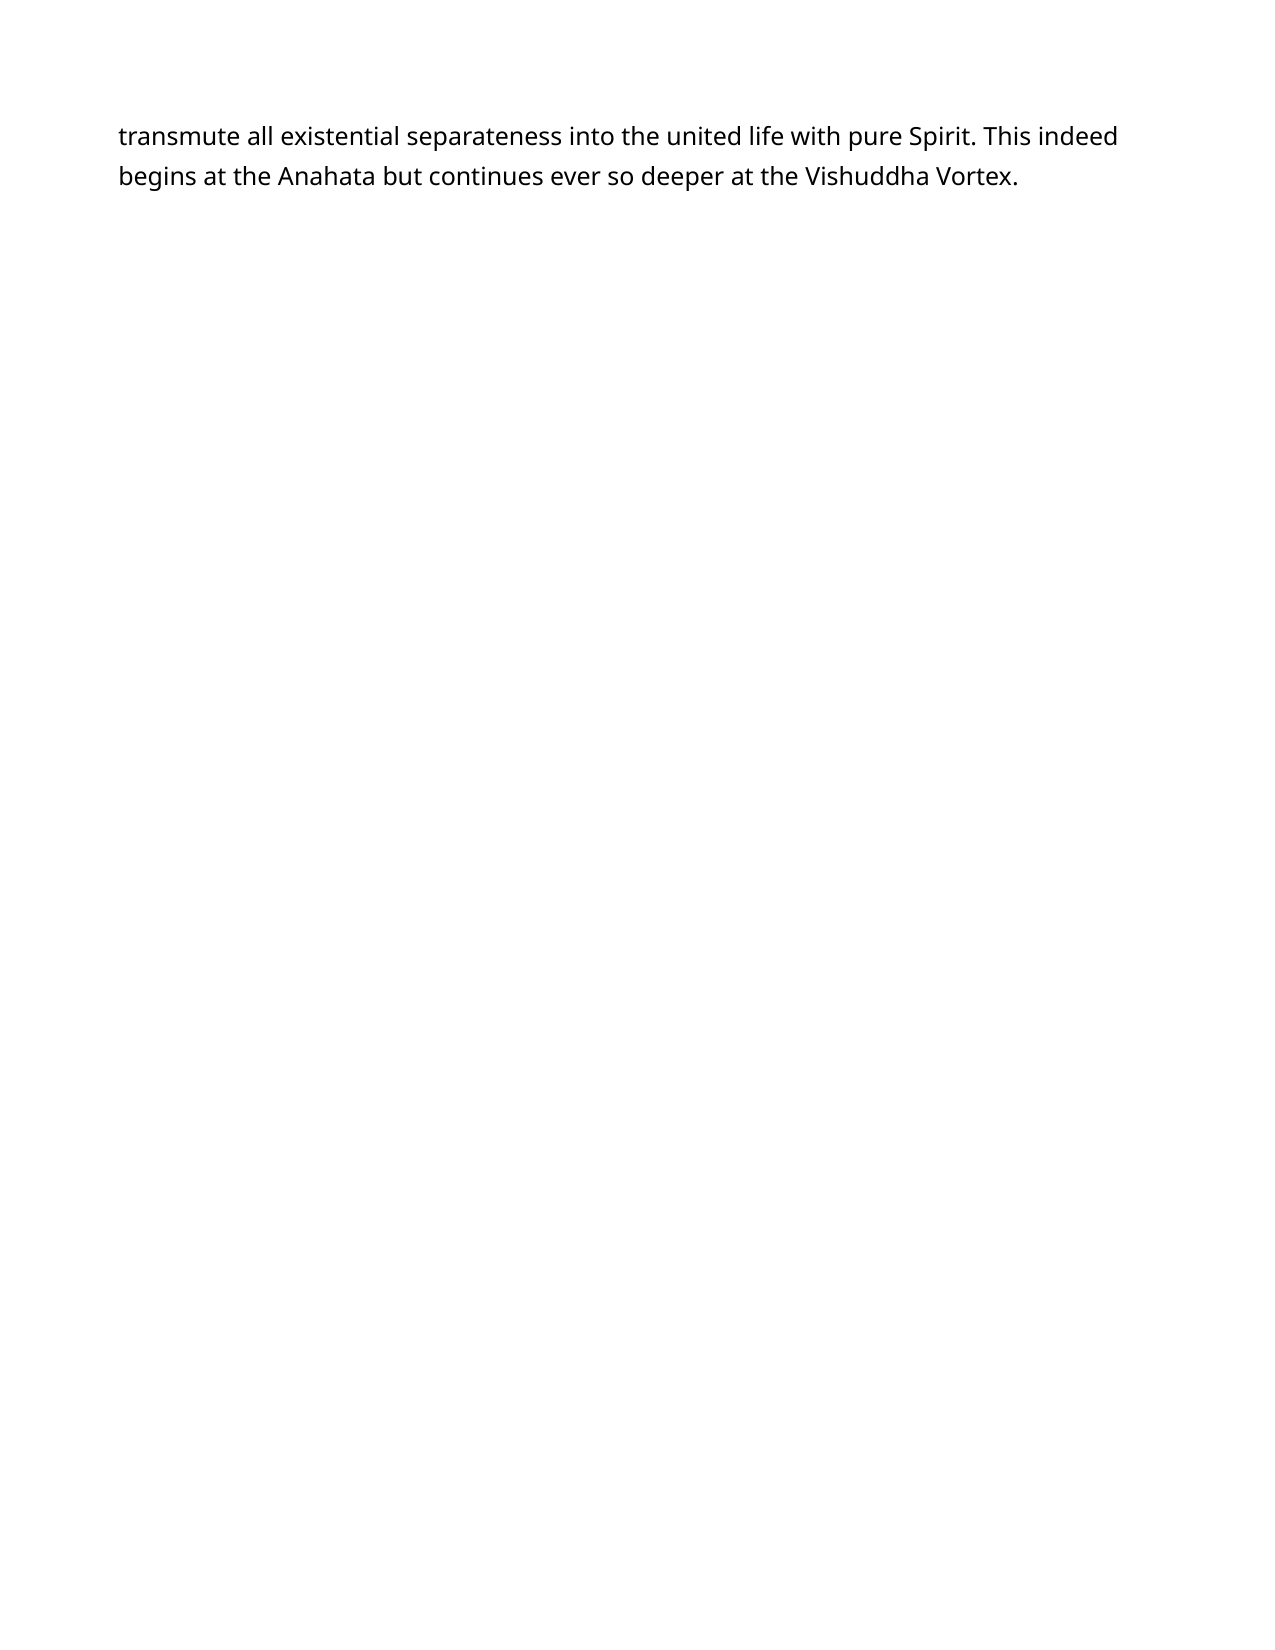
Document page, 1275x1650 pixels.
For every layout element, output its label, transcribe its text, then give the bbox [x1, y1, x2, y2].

text transmute all existential separateness into the united life with pure Spirit. This indeed begins at the Anahata but continues ever so deeper at the Vishuddha Vortex. [118, 118, 1157, 193]
